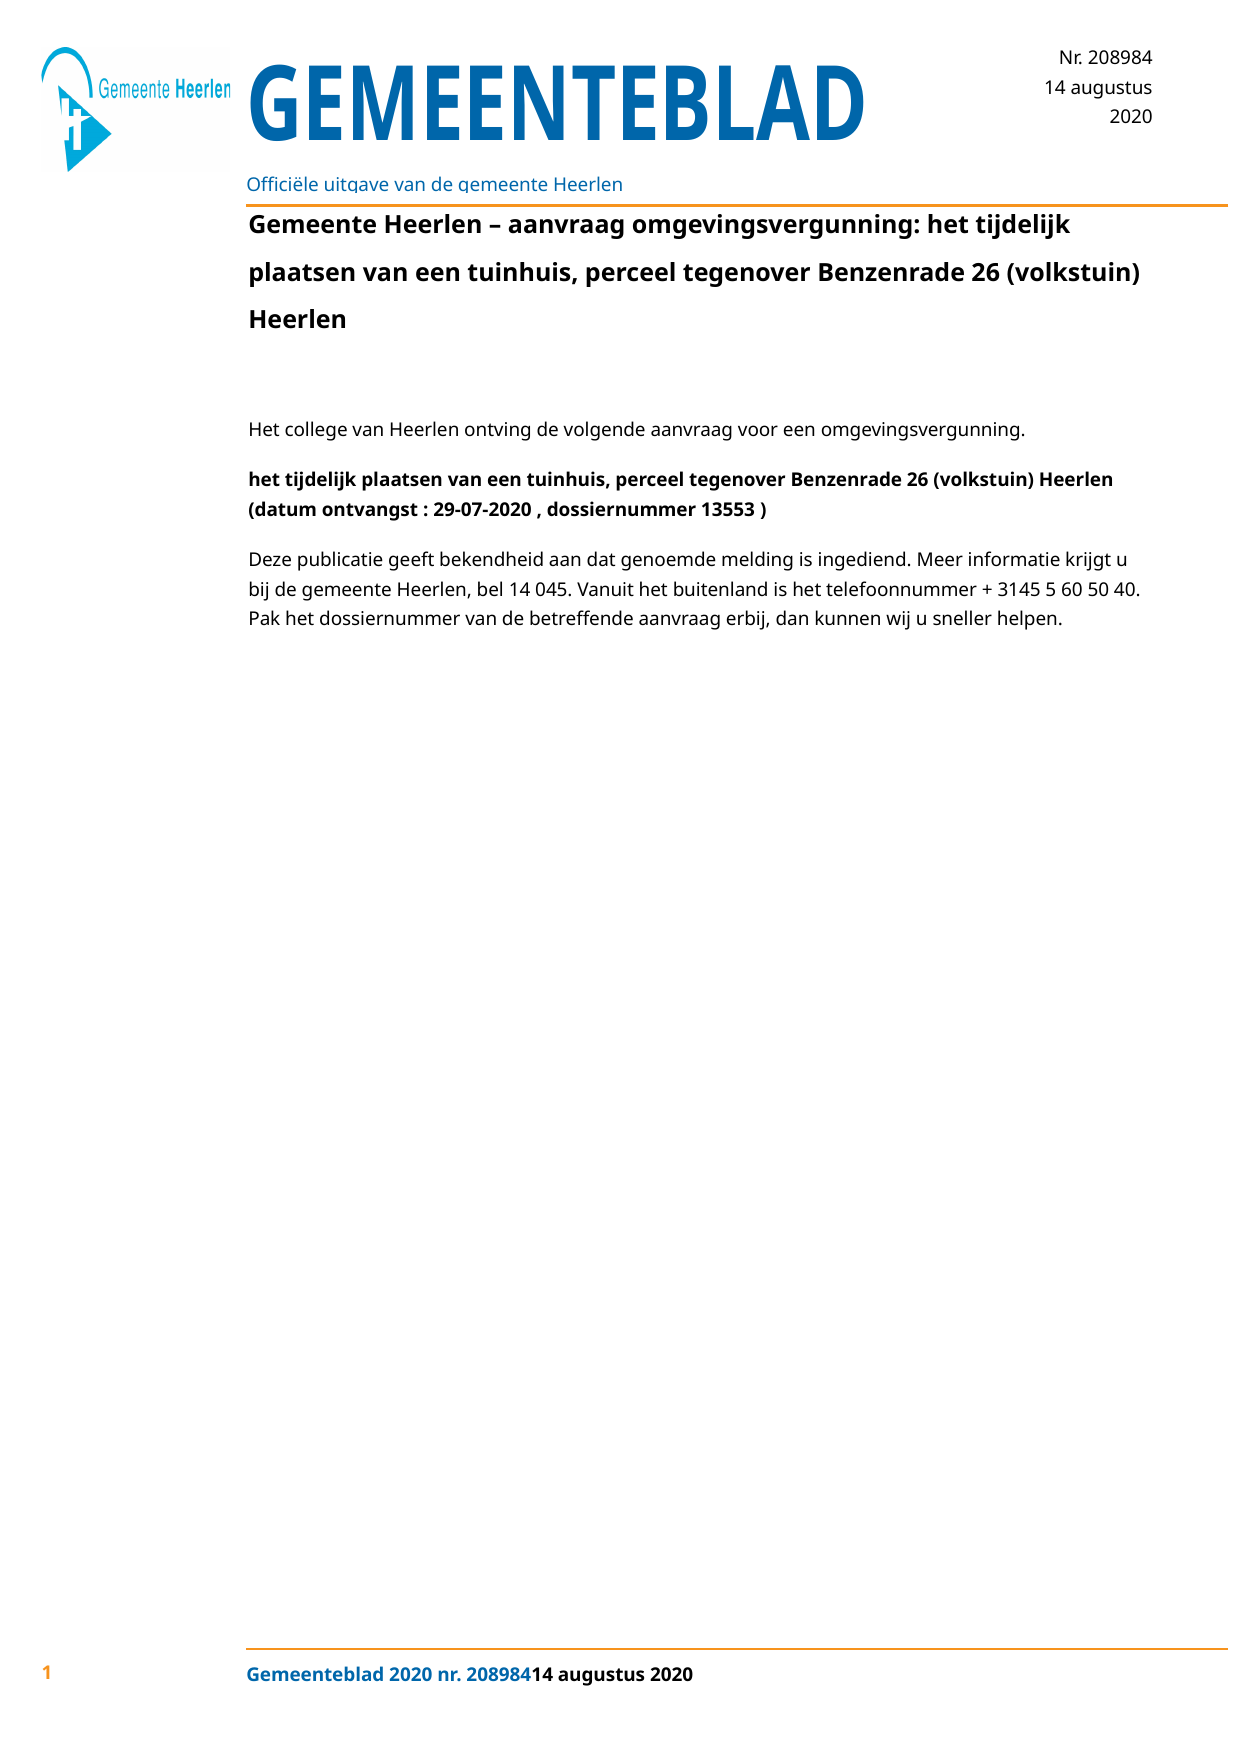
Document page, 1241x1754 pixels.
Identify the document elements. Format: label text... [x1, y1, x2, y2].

picture [41, 47, 231, 172]
text Het college van Heerlen ontving de volgende aanvraag voor een omgevingsvergunning. [248, 416, 1152, 442]
text Deze publicatie geeft bekendheid aan dat genoemde melding is ingediend. Meer informatie krijgt u bij de gemeente Heerlen, bel 14 045. Vanuit het buitenland is het telefoonnummer + 3145 5 60 50 40. Pak het dossiernummer van de betreffende aanvraag erbij, dan kunnen wij u sneller helpen. [248, 546, 1152, 631]
text Gemeente Heerlen – aanvraag omgevingsvergunning: het tijdelijk plaatsen van een tuinhuis, perceel tegenover Benzenrade 26 (volkstuin) Heerlen [248, 207, 1152, 336]
text het tijdelijk plaatsen van een tuinhuis, perceel tegenover Benzenrade 26 (volkstuin) Heerlen (datum ontvangst : 29-07-2020 , dossiernummer 13553 ) [248, 466, 1152, 522]
picture [41, 47, 59, 70]
